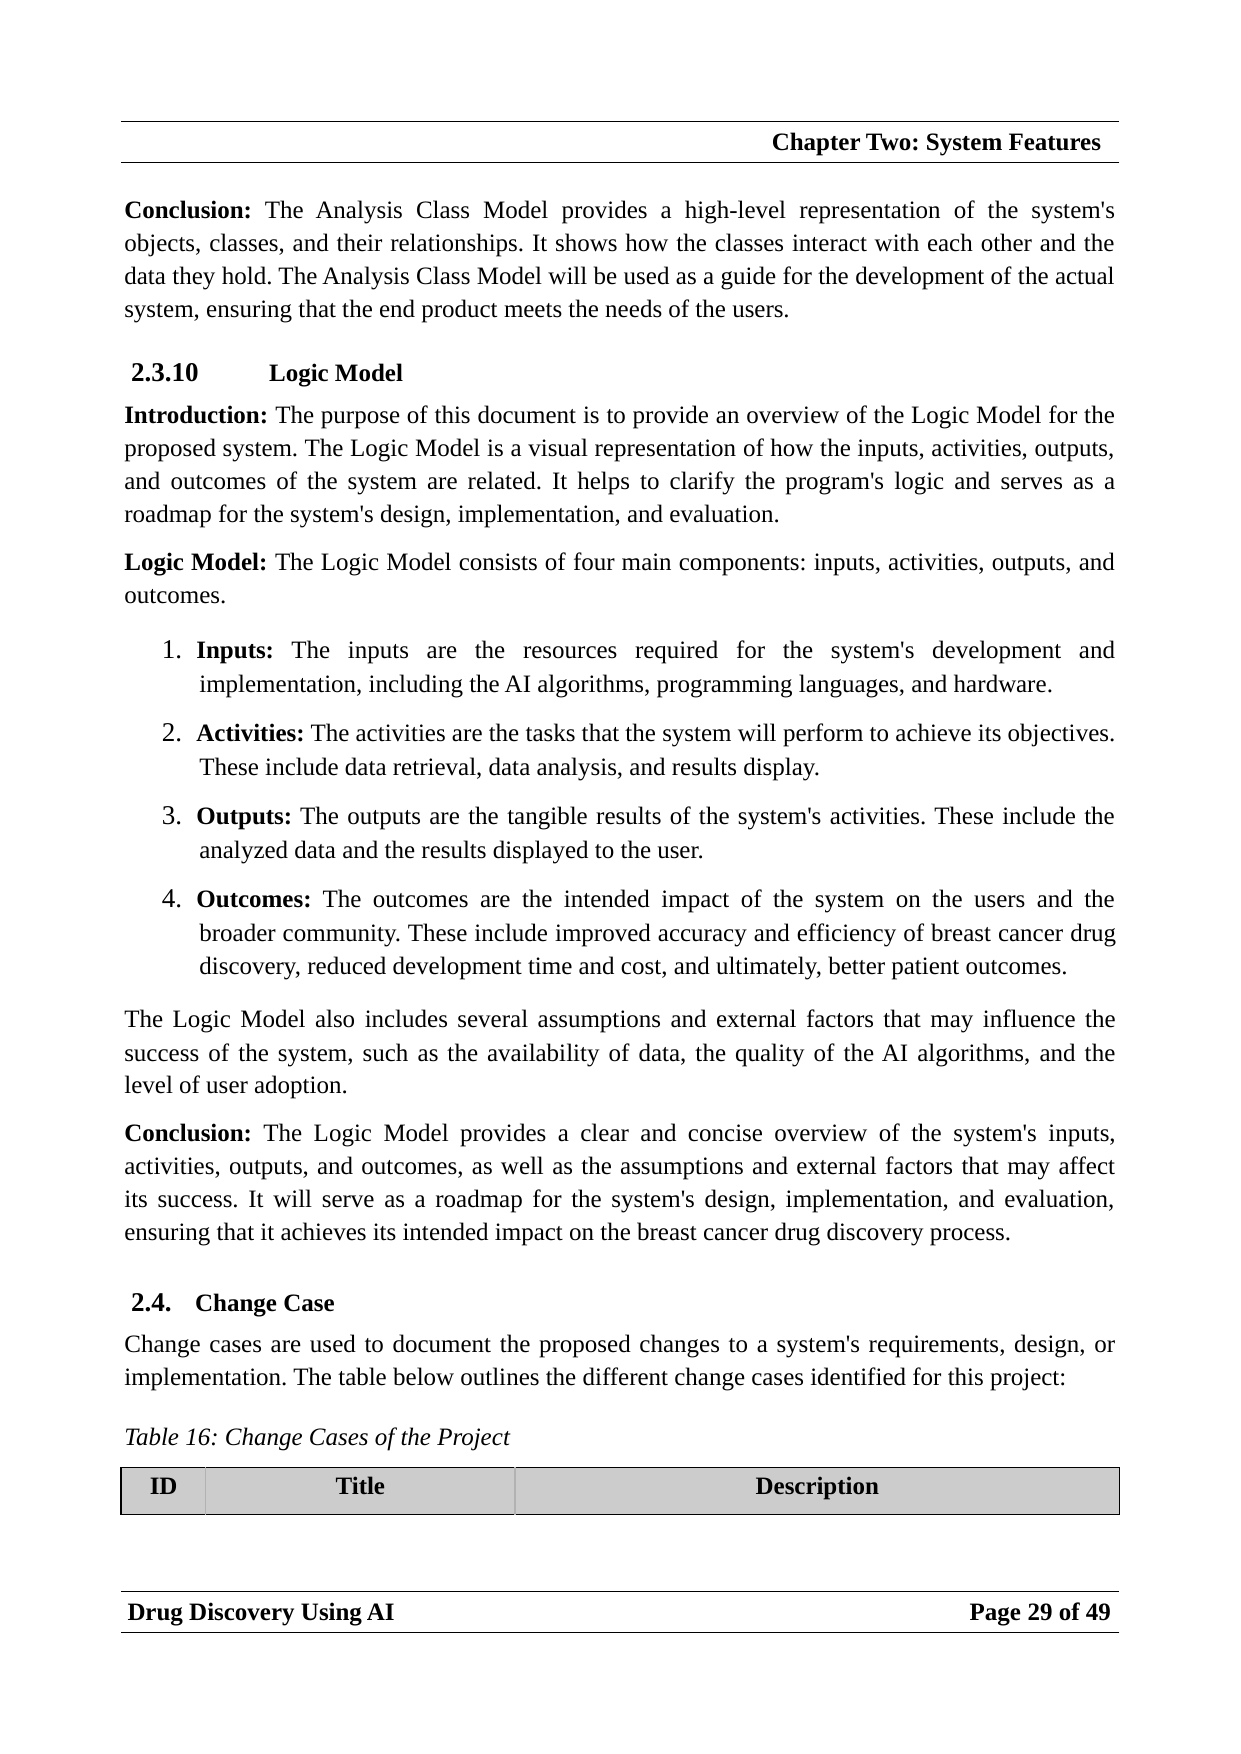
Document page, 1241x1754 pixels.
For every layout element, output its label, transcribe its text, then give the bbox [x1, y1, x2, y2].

text Logic Model: The Logic Model consists of four main components: inputs, activities, outputs, and outcomes. [121, 544, 1119, 612]
text Change cases are used to document the proposed changes to a system's requirements, design, or implementation. The table below outlines the different change cases identified for this project: [121, 1326, 1119, 1391]
text The Logic Model also includes several assumptions and external factors that may influence the success of the system, such as the availability of data, the quality of the AI algorithms, and the level of user adoption. [121, 1002, 1119, 1099]
table_header ID [122, 1468, 205, 1514]
list Outcomes: The outcomes are the intended impact of the system on the users and the broader community. These include improved accuracy and efficiency of breast cancer drug discovery, reduced development time and cost, and ultimately, better patient outcomes. [159, 879, 1119, 983]
text Conclusion: The Analysis Class Model provides a high-level representation of the system's objects, classes, and their relationships. It shows how the classes interact with each other and the data they hold. The Analysis Class Model will be used as a guide for the development of the actual system, ensuring that the end product meets the needs of the users. [121, 192, 1119, 323]
text Conclusion: The Logic Model provides a clear and concise overview of the system's inputs, activities, outputs, and outcomes, as well as the assumptions and external factors that may affect its success. It will serve as a roadmap for the system's design, implementation, and evaluation, ensuring that it achieves its intended impact on the breast cancer drug discovery process. [121, 1115, 1119, 1246]
list Activities: The activities are the tasks that the system will perform to achieve its objectives. These include data retrieval, data analysis, and results display. [159, 713, 1119, 781]
list Outputs: The outputs are the tangible results of the system's activities. These include the analyzed data and the results displayed to the user. [159, 796, 1119, 864]
table_header Description [516, 1468, 1119, 1514]
text Table 16: Change Cases of the Project [121, 1419, 1119, 1454]
text Introduction: The purpose of this document is to provide an overview of the Logic Model for the proposed system. The Logic Model is a visual representation of how the inputs, activities, outputs, and outcomes of the system are related. It helps to clarify the program's logic and serves as a roadmap for the system's design, implementation, and evaluation. [121, 397, 1119, 528]
subtitle Change Case [121, 1283, 1119, 1317]
table_header Title [206, 1468, 514, 1514]
subtitle Logic Model [121, 353, 1119, 388]
list Inputs: The inputs are the resources required for the system's development and implementation, including the AI algorithms, programming languages, and hardware. [159, 630, 1119, 698]
